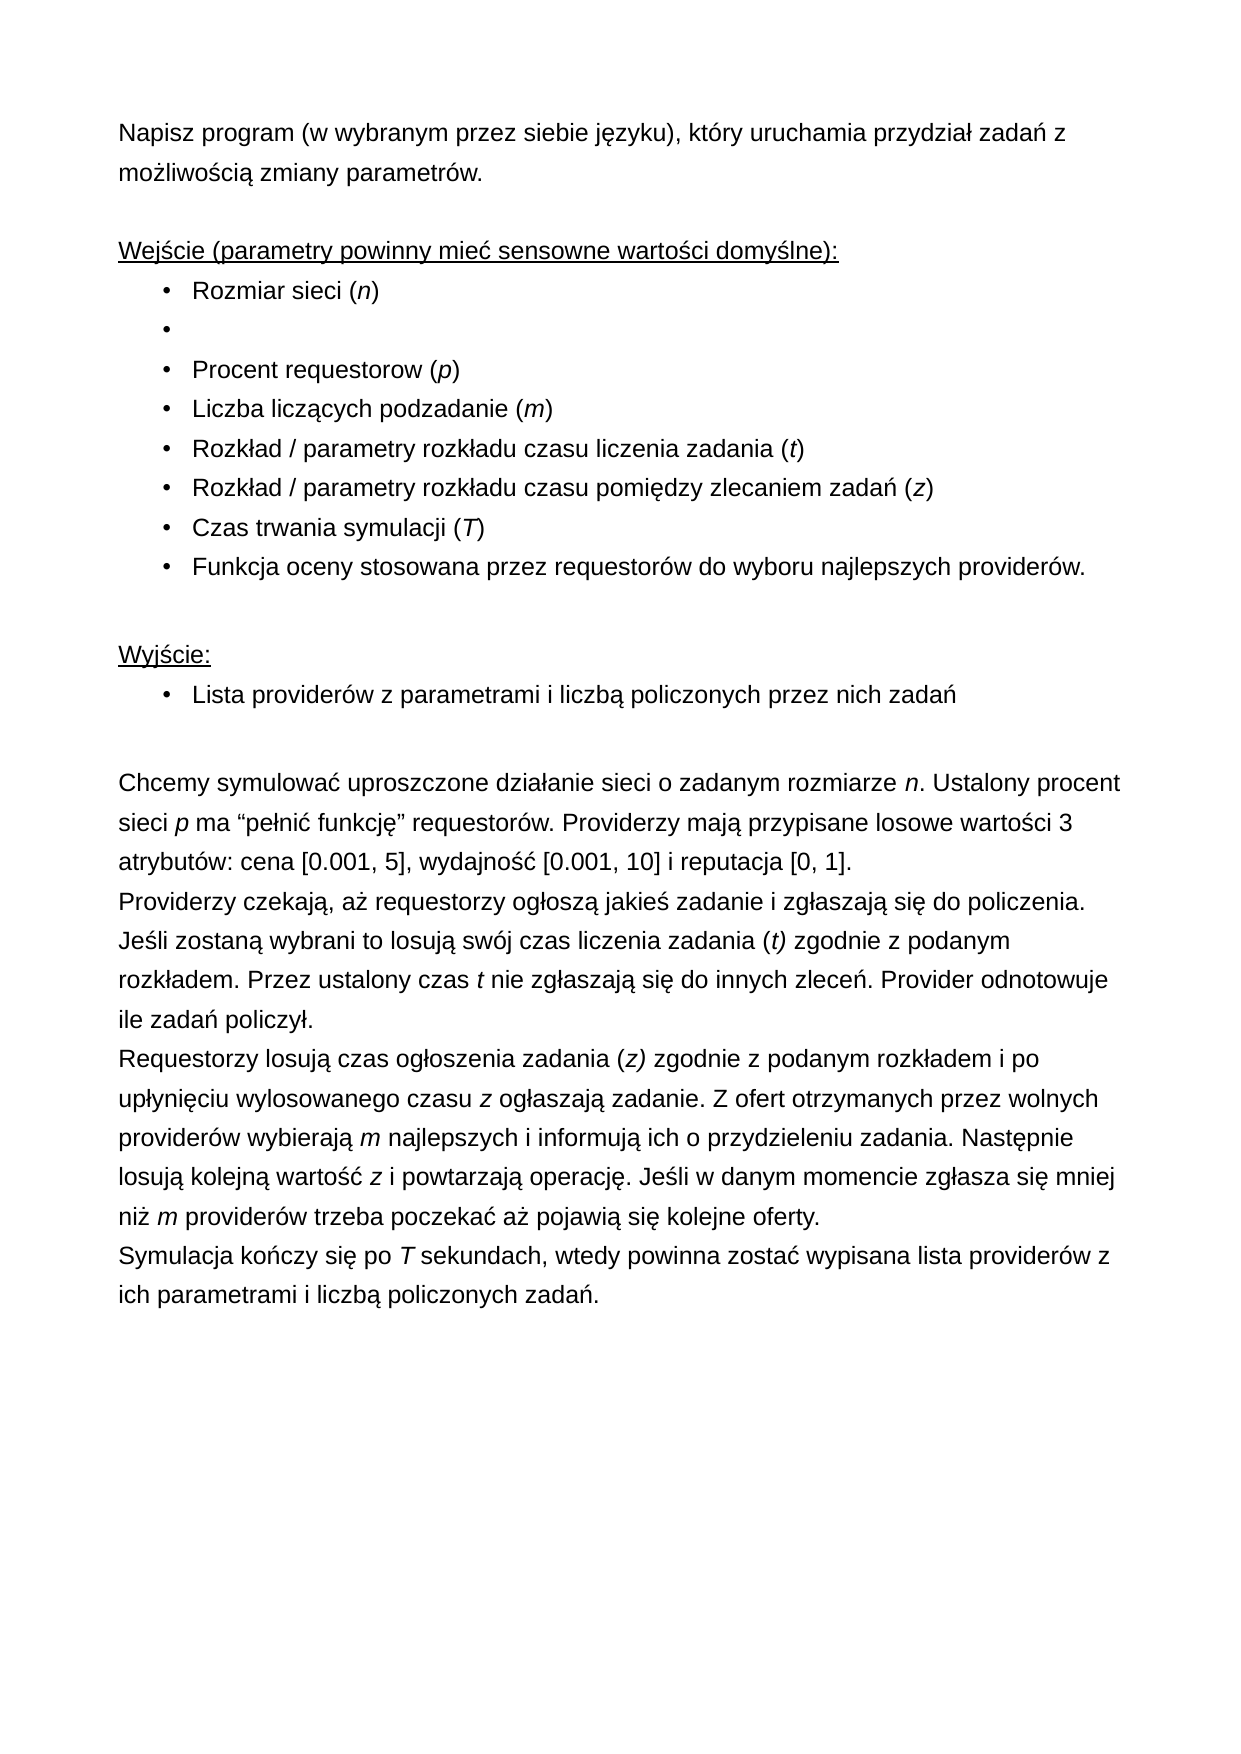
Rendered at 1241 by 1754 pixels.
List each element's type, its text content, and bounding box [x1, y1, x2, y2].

list Rozkład / parametry rozkładu czasu liczenia zadania (t) [162, 433, 1122, 462]
text Requestorzy losują czas ogłoszenia zadania (z) zgodnie z podanym rozkładem i po upłynięciu wylosowanego czasu z ogłaszają zadanie. Z ofert otrzymanych przez wolnych providerów wybierają m najlepszych i informują ich o przydzieleniu zadania. Następnie losują kolejną wartość z i powtarzają operację. Jeśli w danym momencie zgłasza się mniej niż m providerów trzeba poczekać aż pojawią się kolejne oferty. [118, 1044, 1122, 1230]
text Wyjście: [118, 641, 1122, 669]
list Procent requestorow (p) [162, 354, 1122, 383]
text Wejście (parametry powinny mieć sensowne wartości domyślne): [118, 236, 1122, 265]
text Providerzy czekają, aż requestorzy ogłoszą jakieś zadanie i zgłaszają się do policzenia. Jeśli zostaną wybrani to losują swój czas liczenia zadania (t) zgodnie z podanym rozkładem. Przez ustalony czas t nie zgłaszają się do innych zleceń. Provider odnotowuje ile zadań policzył. [118, 887, 1122, 1033]
text Symulacja kończy się po T sekundach, wtedy powinna zostać wypisana lista providerów z ich parametrami i liczbą policzonych zadań. [118, 1241, 1122, 1309]
list Czas trwania symulacji (T) [162, 512, 1122, 541]
list Lista providerów z parametrami i liczbą policzonych przez nich zadań [162, 680, 1122, 709]
list Rozkład / parametry rozkładu czasu pomiędzy zlecaniem zadań (z) [162, 473, 1122, 502]
list Funkcja oceny stosowana przez requestorów do wyboru najlepszych providerów. [162, 552, 1122, 581]
text Napisz program (w wybranym przez siebie języku), który uruchamia przydział zadań z możliwością zmiany parametrów. [118, 118, 1122, 186]
list Rozmiar sieci (n) [162, 276, 1122, 304]
text Chcemy symulować uproszczone działanie sieci o zadanym rozmiarze n. Ustalony procent sieci p ma “pełnić funkcję” requestorów. Providerzy mają przypisane losowe wartości 3 atrybutów: cena [0.001, 5], wydajność [0.001, 10] i reputacja [0, 1]. [118, 768, 1122, 876]
list Liczba liczących podzadanie (m) [162, 394, 1122, 423]
